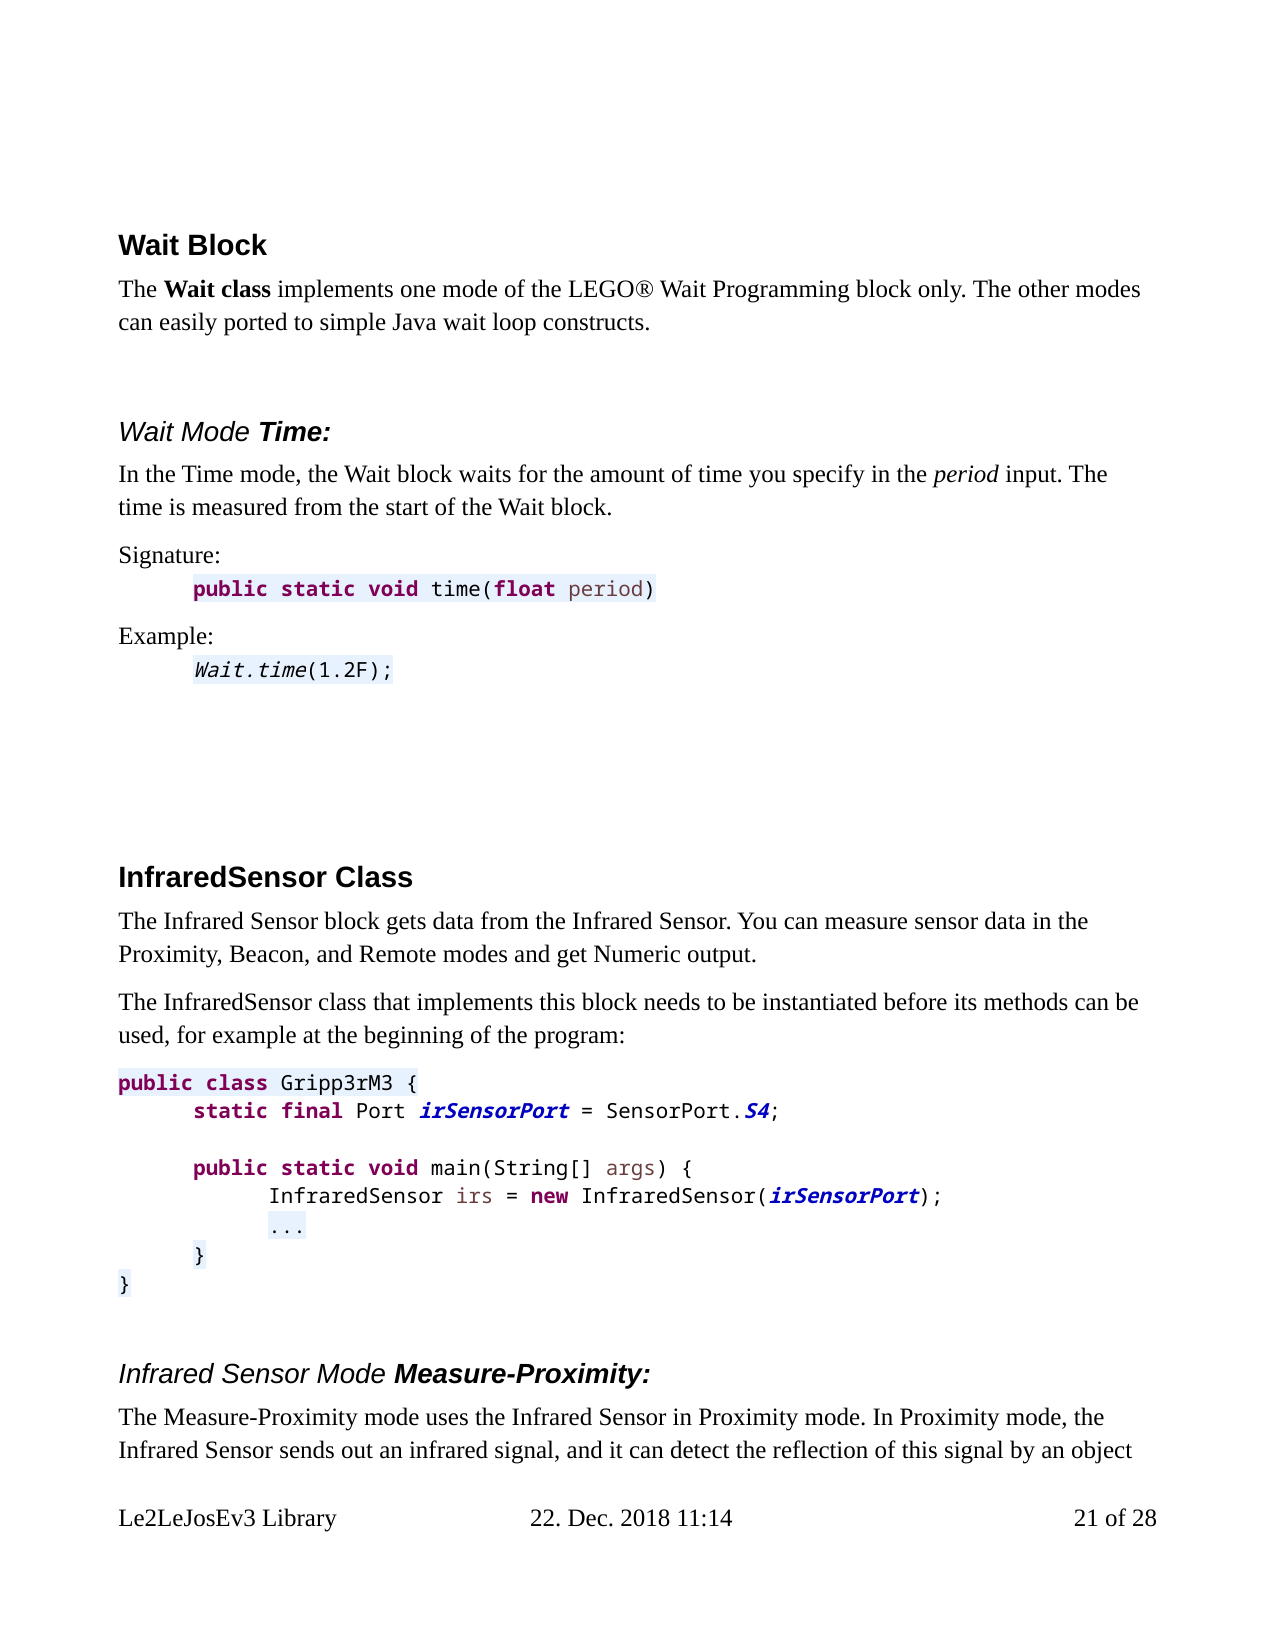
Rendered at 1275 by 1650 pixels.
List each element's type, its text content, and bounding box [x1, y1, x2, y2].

subtitle Infrared Sensor Mode Measure-Proximity: [118, 1357, 1157, 1389]
text InfraredSensor irs = new InfraredSensor(irSensorPort); [118, 1181, 1157, 1210]
text public class Gripp3rM3 { [118, 1068, 1157, 1096]
subtitle Wait Mode Time: [118, 415, 1157, 447]
text } [118, 1239, 1157, 1269]
text The Measure-Proximity mode uses the Infrared Sensor in Proximity mode. In Proximity mode, the Infrared Sensor sends out an infrared signal, and it can detect the reflection of this signal by an object [118, 1402, 1157, 1463]
text In the Time mode, the Wait block waits for the amount of time you specify in the period input. The time is measured from the start of the Wait block. [118, 459, 1157, 521]
text The InfraredSensor class that implements this block needs to be instantiated before its methods can be used, for example at the beginning of the program: [118, 987, 1157, 1049]
text ... [118, 1210, 1157, 1239]
text } [118, 1269, 1157, 1297]
text Signature: public static void time(float period) [118, 540, 1157, 602]
subtitle Wait Block [118, 228, 1157, 262]
subtitle InfraredSensor Class [118, 860, 1157, 894]
text The Wait class implements one mode of the LEGO® Wait Programming block only. The other modes can easily ported to simple Java wait loop constructs. [118, 274, 1157, 336]
text public static void main(String[] args) { [118, 1153, 1157, 1181]
text The Infrared Sensor block gets data from the Infrared Sensor. You can measure sensor data in the Proximity, Beacon, and Remote modes and get Numeric output. [118, 906, 1157, 968]
text static final Port irSensorPort = SensorPort.S4; [118, 1096, 1157, 1124]
text Example: Wait.time(1.2F); [118, 621, 1157, 684]
